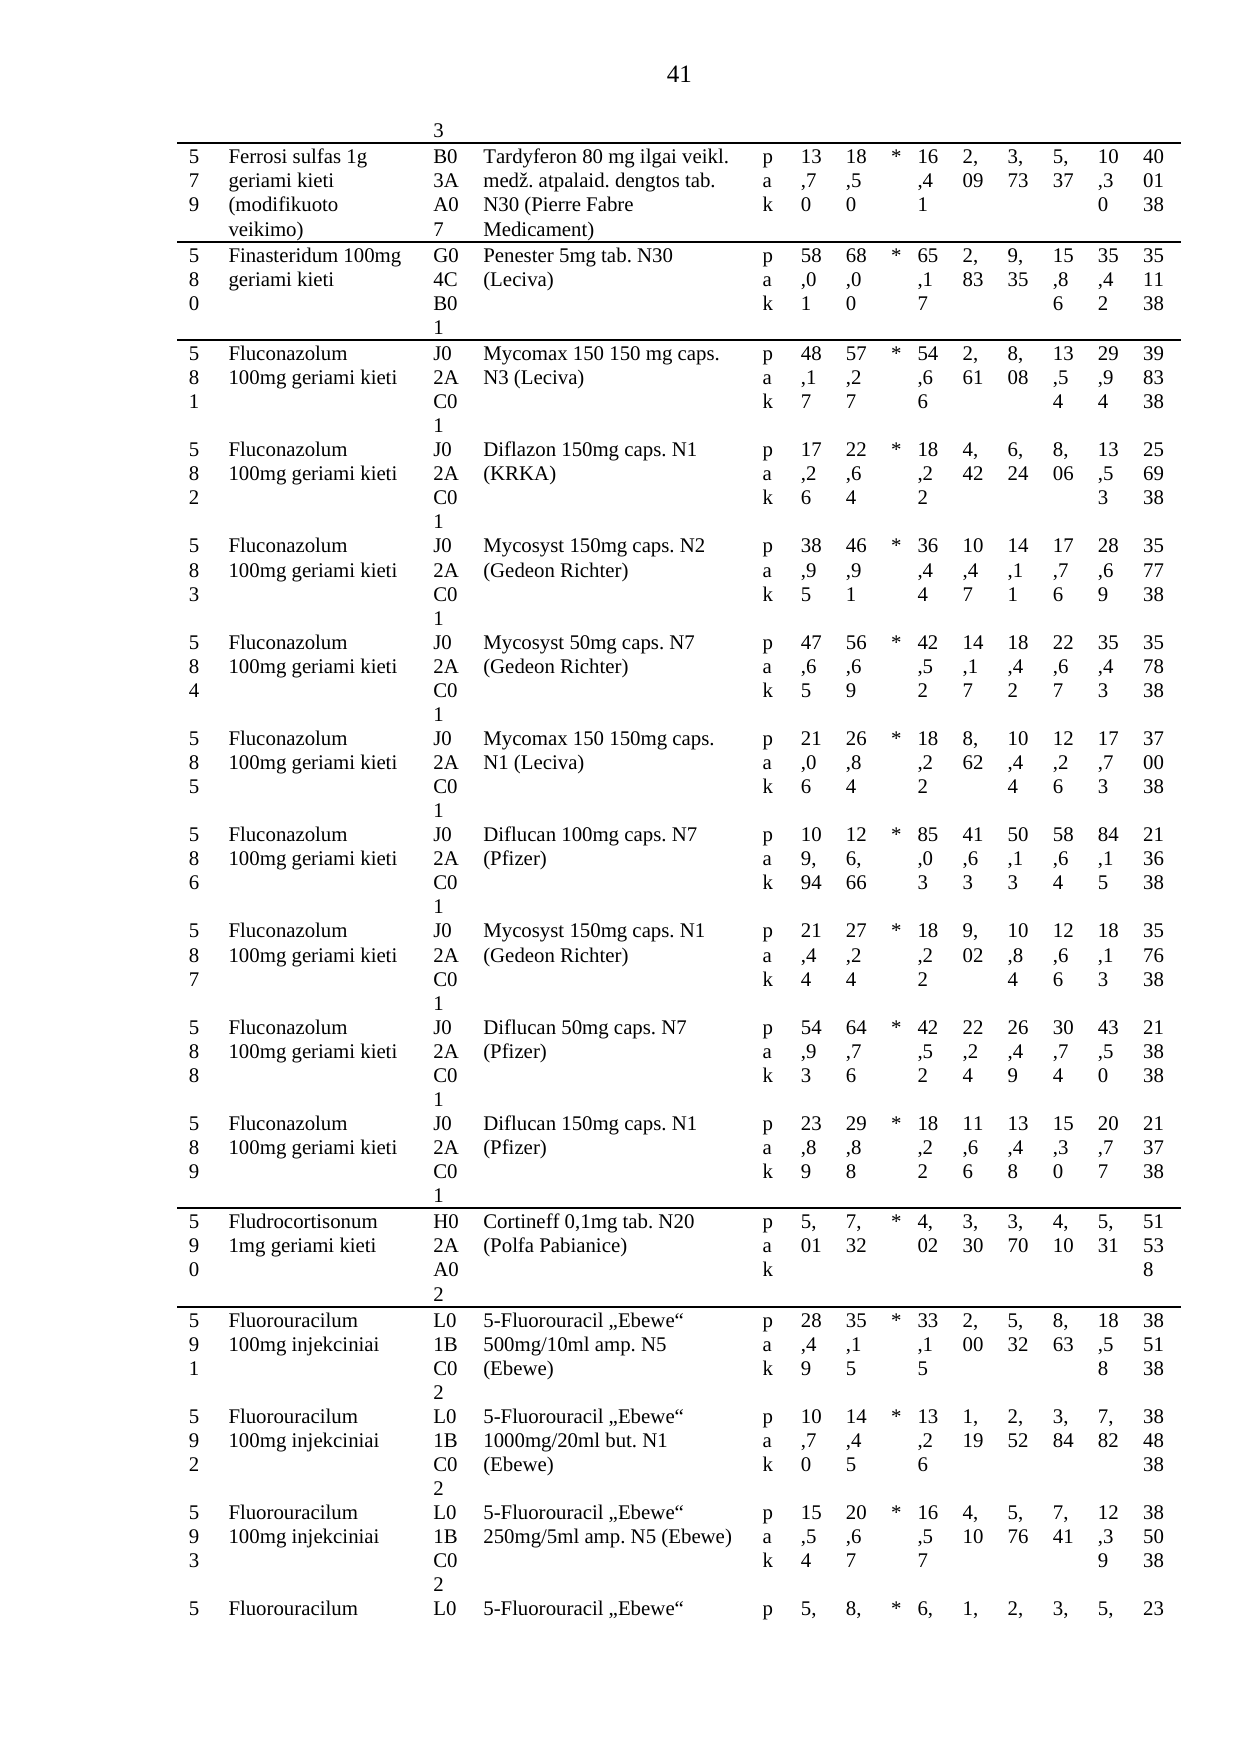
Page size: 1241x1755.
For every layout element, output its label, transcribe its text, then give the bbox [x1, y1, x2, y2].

table_cell 9,35 [996, 243, 1041, 339]
table_cell 46,91 [834, 534, 879, 630]
table_cell 85,03 [906, 822, 951, 918]
table_cell H02AA02 [422, 1209, 472, 1306]
table_cell Mycomax 150 150mg caps. N1 (Leciva) [472, 726, 751, 822]
table_cell 5-Fluorouracil „Ebewe“ 500mg/10ml amp. N5 (Ebewe) [472, 1308, 751, 1404]
table_cell * [880, 1404, 906, 1500]
table_cell L0 [422, 1596, 472, 1623]
table_cell L01BC02 [422, 1500, 472, 1596]
table_cell 12,66 [1041, 919, 1086, 1015]
table_cell 65,17 [906, 243, 951, 339]
table_cell 580 [177, 243, 217, 339]
table_cell Penester 5mg tab. N30 (Leciva) [472, 243, 751, 339]
table_cell 13,53 [1086, 437, 1132, 533]
table_cell 29,94 [1086, 341, 1132, 437]
table_cell 58,01 [789, 243, 834, 339]
table_cell 10,30 [1086, 144, 1132, 241]
table_cell 579 [177, 144, 217, 241]
table_cell [217, 118, 422, 142]
table_cell 22,64 [834, 437, 879, 533]
table_cell [472, 118, 751, 142]
table_cell 30,74 [1041, 1015, 1086, 1111]
table_cell 33,15 [906, 1308, 951, 1404]
table_cell 28,49 [789, 1308, 834, 1404]
table_cell 7,41 [1041, 1500, 1086, 1596]
table_cell Fluorouracilum 100mg injekciniai [217, 1500, 422, 1596]
table_cell 5, [789, 1596, 834, 1623]
table_cell Fluconazolum 100mg geriami kieti [217, 534, 422, 630]
table_cell pak [751, 437, 789, 533]
table_cell 4,42 [951, 437, 996, 533]
table_cell 385138 [1132, 1308, 1181, 1404]
table_cell 38,95 [789, 534, 834, 630]
table_cell 23 [1132, 1596, 1181, 1623]
table_cell 2,83 [951, 243, 996, 339]
table_cell pak [751, 726, 789, 822]
table_cell 10,84 [996, 919, 1041, 1015]
table_cell 13,26 [906, 1404, 951, 1500]
table_cell 41,63 [951, 822, 996, 918]
table_cell 3,84 [1041, 1404, 1086, 1500]
table_cell 12,39 [1086, 1500, 1132, 1596]
table_cell pak [751, 822, 789, 918]
table_cell 357738 [1132, 534, 1181, 630]
table_cell 42,52 [906, 1015, 951, 1111]
table_cell 1,19 [951, 1404, 996, 1500]
table_cell 15,54 [789, 1500, 834, 1596]
table_cell pak [751, 1404, 789, 1500]
table_cell [880, 118, 906, 142]
table_cell L01BC02 [422, 1404, 472, 1500]
table_cell 109,94 [789, 822, 834, 918]
table_cell 13,70 [789, 144, 834, 241]
table_cell 10,44 [996, 726, 1041, 822]
table_cell 5, [1086, 1596, 1132, 1623]
table_cell 18,50 [834, 144, 879, 241]
table_cell 398338 [1132, 341, 1181, 437]
table_cell 50,13 [996, 822, 1041, 918]
table_cell 593 [177, 1500, 217, 1596]
table_cell [789, 118, 834, 142]
table_cell 3,70 [996, 1209, 1041, 1306]
table_cell Fluconazolum 100mg geriami kieti [217, 630, 422, 726]
table_cell J02AC01 [422, 534, 472, 630]
table_cell * [880, 144, 906, 241]
table_cell 22,67 [1041, 630, 1086, 726]
table_cell 5-Fluorouracil „Ebewe“ 250mg/5ml amp. N5 (Ebewe) [472, 1500, 751, 1596]
table_cell Fluconazolum 100mg geriami kieti [217, 1015, 422, 1111]
table_cell 1, [951, 1596, 996, 1623]
table_cell 581 [177, 341, 217, 437]
table_cell 14,11 [996, 534, 1041, 630]
table_cell 17,26 [789, 437, 834, 533]
table_cell pak [751, 1209, 789, 1306]
table_cell 592 [177, 1404, 217, 1500]
table_cell 47,65 [789, 630, 834, 726]
table_cell 56,69 [834, 630, 879, 726]
table_cell Diflazon 150mg caps. N1 (KRKA) [472, 437, 751, 533]
table_cell pak [751, 1111, 789, 1207]
table_cell [1132, 118, 1181, 142]
table_cell 384838 [1132, 1404, 1181, 1500]
table_cell 10,47 [951, 534, 996, 630]
table_cell * [880, 630, 906, 726]
table_cell 584 [177, 630, 217, 726]
table_cell 2,61 [951, 341, 996, 437]
table_cell 582 [177, 437, 217, 533]
table_cell 18,22 [906, 919, 951, 1015]
table_cell J02AC01 [422, 1111, 472, 1207]
table_cell 8,08 [996, 341, 1041, 437]
table_cell 54,66 [906, 341, 951, 437]
table_cell pak [751, 144, 789, 241]
table_cell Diflucan 150mg caps. N1 (Pfizer) [472, 1111, 751, 1207]
table_cell 586 [177, 822, 217, 918]
table_cell 213838 [1132, 1015, 1181, 1111]
table_cell J02AC01 [422, 919, 472, 1015]
table_cell [751, 118, 789, 142]
table_cell * [880, 1596, 906, 1623]
table_cell Mycosyst 50mg caps. N7 (Gedeon Richter) [472, 630, 751, 726]
table_cell * [880, 1111, 906, 1207]
table_cell 585 [177, 726, 217, 822]
table_cell 588 [177, 1015, 217, 1111]
table_cell 357838 [1132, 630, 1181, 726]
table_cell 5,31 [1086, 1209, 1132, 1306]
table_cell Tardyferon 80 mg ilgai veikl. medž. atpalaid. dengtos tab. N30 (Pierre Fabre Medicament) [472, 144, 751, 241]
table_cell [1086, 118, 1132, 142]
table_cell 591 [177, 1308, 217, 1404]
table_cell pak [751, 243, 789, 339]
table_cell 22,24 [951, 1015, 996, 1111]
table_cell [834, 118, 879, 142]
table_cell Mycosyst 150mg caps. N1 (Gedeon Richter) [472, 919, 751, 1015]
table_cell 18,42 [996, 630, 1041, 726]
table_cell Ferrosi sulfas 1g geriami kieti (modifikuoto veikimo) [217, 144, 422, 241]
table_cell Finasteridum 100mg geriami kieti [217, 243, 422, 339]
table_cell 5,37 [1041, 144, 1086, 241]
table_cell 18,13 [1086, 919, 1132, 1015]
table_cell 16,41 [906, 144, 951, 241]
table_cell 14,45 [834, 1404, 879, 1500]
table_cell J02AC01 [422, 822, 472, 918]
table_cell 28,69 [1086, 534, 1132, 630]
table_cell 4,10 [951, 1500, 996, 1596]
table_cell 5,32 [996, 1308, 1041, 1404]
table_cell Fluconazolum 100mg geriami kieti [217, 822, 422, 918]
table_cell 2,09 [951, 144, 996, 241]
table_cell Fluconazolum 100mg geriami kieti [217, 437, 422, 533]
table_cell * [880, 726, 906, 822]
table_cell 5,76 [996, 1500, 1041, 1596]
table_cell p [751, 1596, 789, 1623]
table_cell B03AA07 [422, 144, 472, 241]
table_cell 18,22 [906, 726, 951, 822]
table_cell 590 [177, 1209, 217, 1306]
table_cell 6,24 [996, 437, 1041, 533]
table_cell pak [751, 919, 789, 1015]
table_cell 15,30 [1041, 1111, 1086, 1207]
table_cell 5-Fluorouracil „Ebewe“ 1000mg/20ml but. N1 (Ebewe) [472, 1404, 751, 1500]
table_cell 64,76 [834, 1015, 879, 1111]
table_cell 35,15 [834, 1308, 879, 1404]
table_cell Fluconazolum 100mg geriami kieti [217, 1111, 422, 1207]
table_cell 29,88 [834, 1111, 879, 1207]
table_cell 5-Fluorouracil „Ebewe“ [472, 1596, 751, 1623]
table_cell 18,58 [1086, 1308, 1132, 1404]
table_cell 16,57 [906, 1500, 951, 1596]
table_cell * [880, 822, 906, 918]
table_cell 357638 [1132, 919, 1181, 1015]
table_cell 8,63 [1041, 1308, 1086, 1404]
table_cell 43,50 [1086, 1015, 1132, 1111]
table_cell 12,26 [1041, 726, 1086, 822]
table_cell 13,54 [1041, 341, 1086, 437]
table_cell 370038 [1132, 726, 1181, 822]
table_cell 3,30 [951, 1209, 996, 1306]
table_cell 587 [177, 919, 217, 1015]
table_cell Fluorouracilum 100mg injekciniai [217, 1308, 422, 1404]
table_cell [1041, 118, 1086, 142]
table_cell 8,62 [951, 726, 996, 822]
table_cell 4,02 [906, 1209, 951, 1306]
table_cell 5,01 [789, 1209, 834, 1306]
table_cell Fluconazolum 100mg geriami kieti [217, 726, 422, 822]
table_cell 21,44 [789, 919, 834, 1015]
table_cell Diflucan 100mg caps. N7 (Pfizer) [472, 822, 751, 918]
table_cell 58,64 [1041, 822, 1086, 918]
table_cell * [880, 341, 906, 437]
table_cell 256938 [1132, 437, 1181, 533]
table_cell 51538 [1132, 1209, 1181, 1306]
table_cell 21,06 [789, 726, 834, 822]
table_cell 20,77 [1086, 1111, 1132, 1207]
table_cell 20,67 [834, 1500, 879, 1596]
table_cell [177, 118, 217, 142]
table_cell 48,17 [789, 341, 834, 437]
table_cell 213738 [1132, 1111, 1181, 1207]
table_cell 15,86 [1041, 243, 1086, 339]
table_cell 35,43 [1086, 630, 1132, 726]
table_cell 3, [1041, 1596, 1086, 1623]
table_cell pak [751, 341, 789, 437]
table_cell 26,84 [834, 726, 879, 822]
table_cell 4,10 [1041, 1209, 1086, 1306]
table_cell 14,17 [951, 630, 996, 726]
table_cell Fluconazolum 100mg geriami kieti [217, 919, 422, 1015]
table_cell 57,27 [834, 341, 879, 437]
table_cell Fludrocortisonum 1mg geriami kieti [217, 1209, 422, 1306]
table_cell 3 [422, 118, 472, 142]
table_cell J02AC01 [422, 437, 472, 533]
table_cell 54,93 [789, 1015, 834, 1111]
table_cell 213638 [1132, 822, 1181, 918]
table_cell 18,22 [906, 1111, 951, 1207]
table_cell 26,49 [996, 1015, 1041, 1111]
table_cell pak [751, 1500, 789, 1596]
table_cell 27,24 [834, 919, 879, 1015]
table_cell [906, 118, 951, 142]
table_cell 400138 [1132, 144, 1181, 241]
table_cell G04CB01 [422, 243, 472, 339]
table_cell 583 [177, 534, 217, 630]
table_cell Fluorouracilum [217, 1596, 422, 1623]
table_cell * [880, 919, 906, 1015]
table_cell [951, 118, 996, 142]
table_cell 11,66 [951, 1111, 996, 1207]
table_cell Diflucan 50mg caps. N7 (Pfizer) [472, 1015, 751, 1111]
table_cell 23,89 [789, 1111, 834, 1207]
table_cell 589 [177, 1111, 217, 1207]
table_cell * [880, 534, 906, 630]
table_cell J02AC01 [422, 726, 472, 822]
table_cell 10,70 [789, 1404, 834, 1500]
table_cell 351138 [1132, 243, 1181, 339]
table_cell Fluorouracilum 100mg injekciniai [217, 1404, 422, 1500]
table_cell 8,06 [1041, 437, 1086, 533]
table_cell 2,00 [951, 1308, 996, 1404]
table_cell Fluconazolum 100mg geriami kieti [217, 341, 422, 437]
table_cell 5 [177, 1596, 217, 1623]
table_cell 35,42 [1086, 243, 1132, 339]
table_cell 2, [996, 1596, 1041, 1623]
table_cell * [880, 1500, 906, 1596]
table_cell 84,15 [1086, 822, 1132, 918]
table_cell 36,44 [906, 534, 951, 630]
table_cell 8, [834, 1596, 879, 1623]
table_cell Cortineff 0,1mg tab. N20 (Polfa Pabianice) [472, 1209, 751, 1306]
table_cell 3,73 [996, 144, 1041, 241]
table_cell * [880, 1209, 906, 1306]
table_cell pak [751, 1308, 789, 1404]
table_cell 6, [906, 1596, 951, 1623]
table_cell Mycosyst 150mg caps. N2 (Gedeon Richter) [472, 534, 751, 630]
table_cell * [880, 243, 906, 339]
table_cell 17,76 [1041, 534, 1086, 630]
table_cell pak [751, 630, 789, 726]
table_cell * [880, 1015, 906, 1111]
table_cell * [880, 1308, 906, 1404]
table_cell J02AC01 [422, 341, 472, 437]
table_cell 18,22 [906, 437, 951, 533]
table_cell 126,66 [834, 822, 879, 918]
table_cell 68,00 [834, 243, 879, 339]
table_cell L01BC02 [422, 1308, 472, 1404]
table_cell Mycomax 150 150 mg caps. N3 (Leciva) [472, 341, 751, 437]
table_cell 7,82 [1086, 1404, 1132, 1500]
table_cell [996, 118, 1041, 142]
table_cell 385038 [1132, 1500, 1181, 1596]
table_cell 2,52 [996, 1404, 1041, 1500]
table_cell 42,52 [906, 630, 951, 726]
table_cell 13,48 [996, 1111, 1041, 1207]
table_cell J02AC01 [422, 1015, 472, 1111]
table_cell 7,32 [834, 1209, 879, 1306]
table_cell 9,02 [951, 919, 996, 1015]
table_cell * [880, 437, 906, 533]
table_cell J02AC01 [422, 630, 472, 726]
table_cell 17,73 [1086, 726, 1132, 822]
table_cell pak [751, 534, 789, 630]
table_cell pak [751, 1015, 789, 1111]
